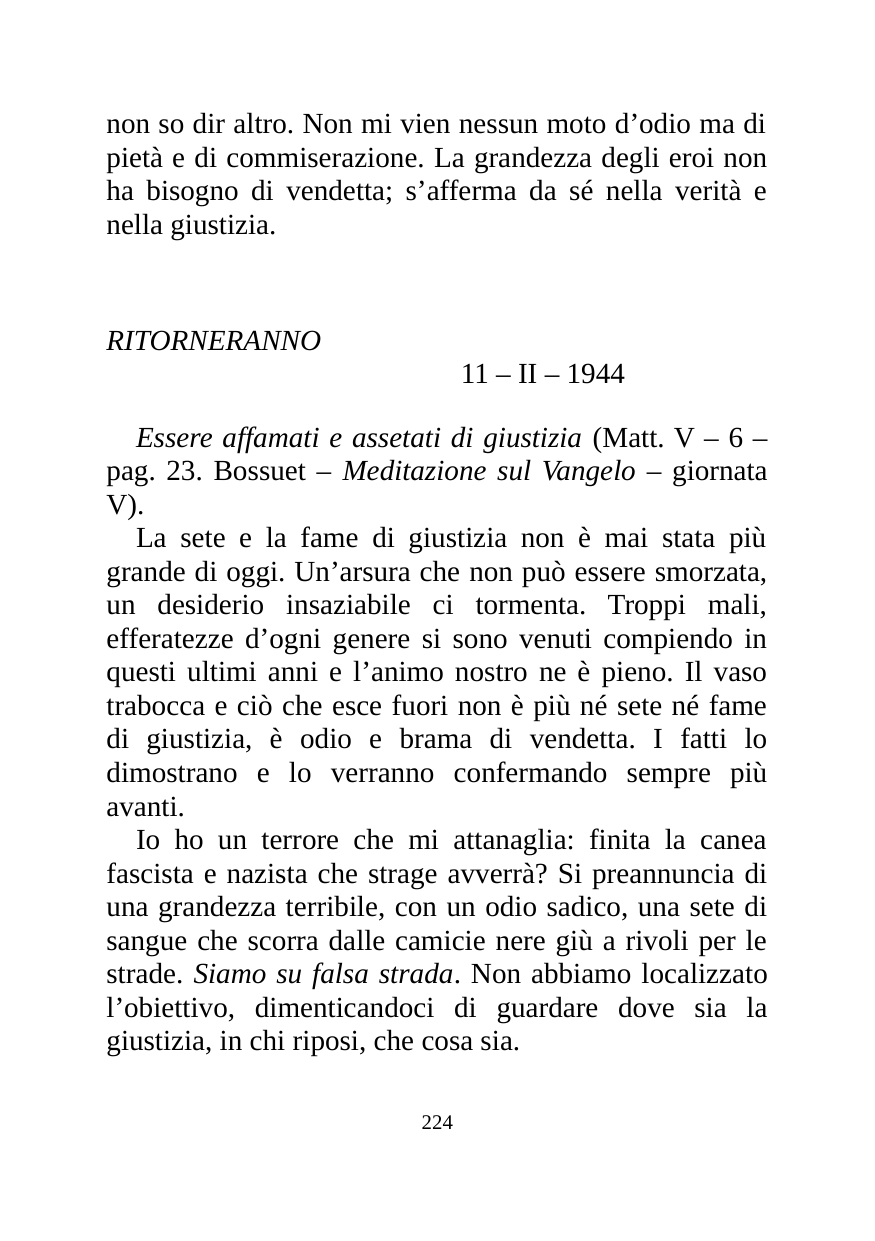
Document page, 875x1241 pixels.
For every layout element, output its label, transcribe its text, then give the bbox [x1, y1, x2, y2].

text non so dir altro. Non mi vien nessun moto d’odio ma di pietà e di commiserazione. La grandezza degli eroi non ha bisogno di vendetta; s’afferma da sé nella verità e nella giustizia. [106, 106, 768, 240]
subtitle RITORNERANNO 11 – II – 1944 [106, 323, 768, 390]
text La sete e la fame di giustizia non è mai stata più grande di oggi. Un’arsura che non può essere smorzata, un desiderio insaziabile ci tormenta. Troppi mali, efferatezze d’ogni genere si sono venuti compiendo in questi ultimi anni e l’animo nostro ne è pieno. Il vaso trabocca e ciò che esce fuori non è più né sete né fame di giustizia, è odio e brama di vendetta. I fatti lo dimostrano e lo verranno confermando sempre più avanti. [106, 520, 768, 822]
text Io ho un terrore che mi attanaglia: finita la canea fascista e nazista che strage avverrà? Si preannuncia di una grandezza terribile, con un odio sadico, una sete di sangue che scorra dalle camicie nere giù a rivoli per le strade. Siamo su falsa strada. Non abbiamo localizzato l’obiettivo, dimenticandoci di guardare dove sia la giustizia, in chi riposi, che cosa sia. [106, 822, 768, 1057]
text Essere affamati e assetati di giustizia (Matt. V – 6 – pag. 23. Bossuet – Meditazione sul Vangelo – giornata V). [106, 420, 768, 520]
